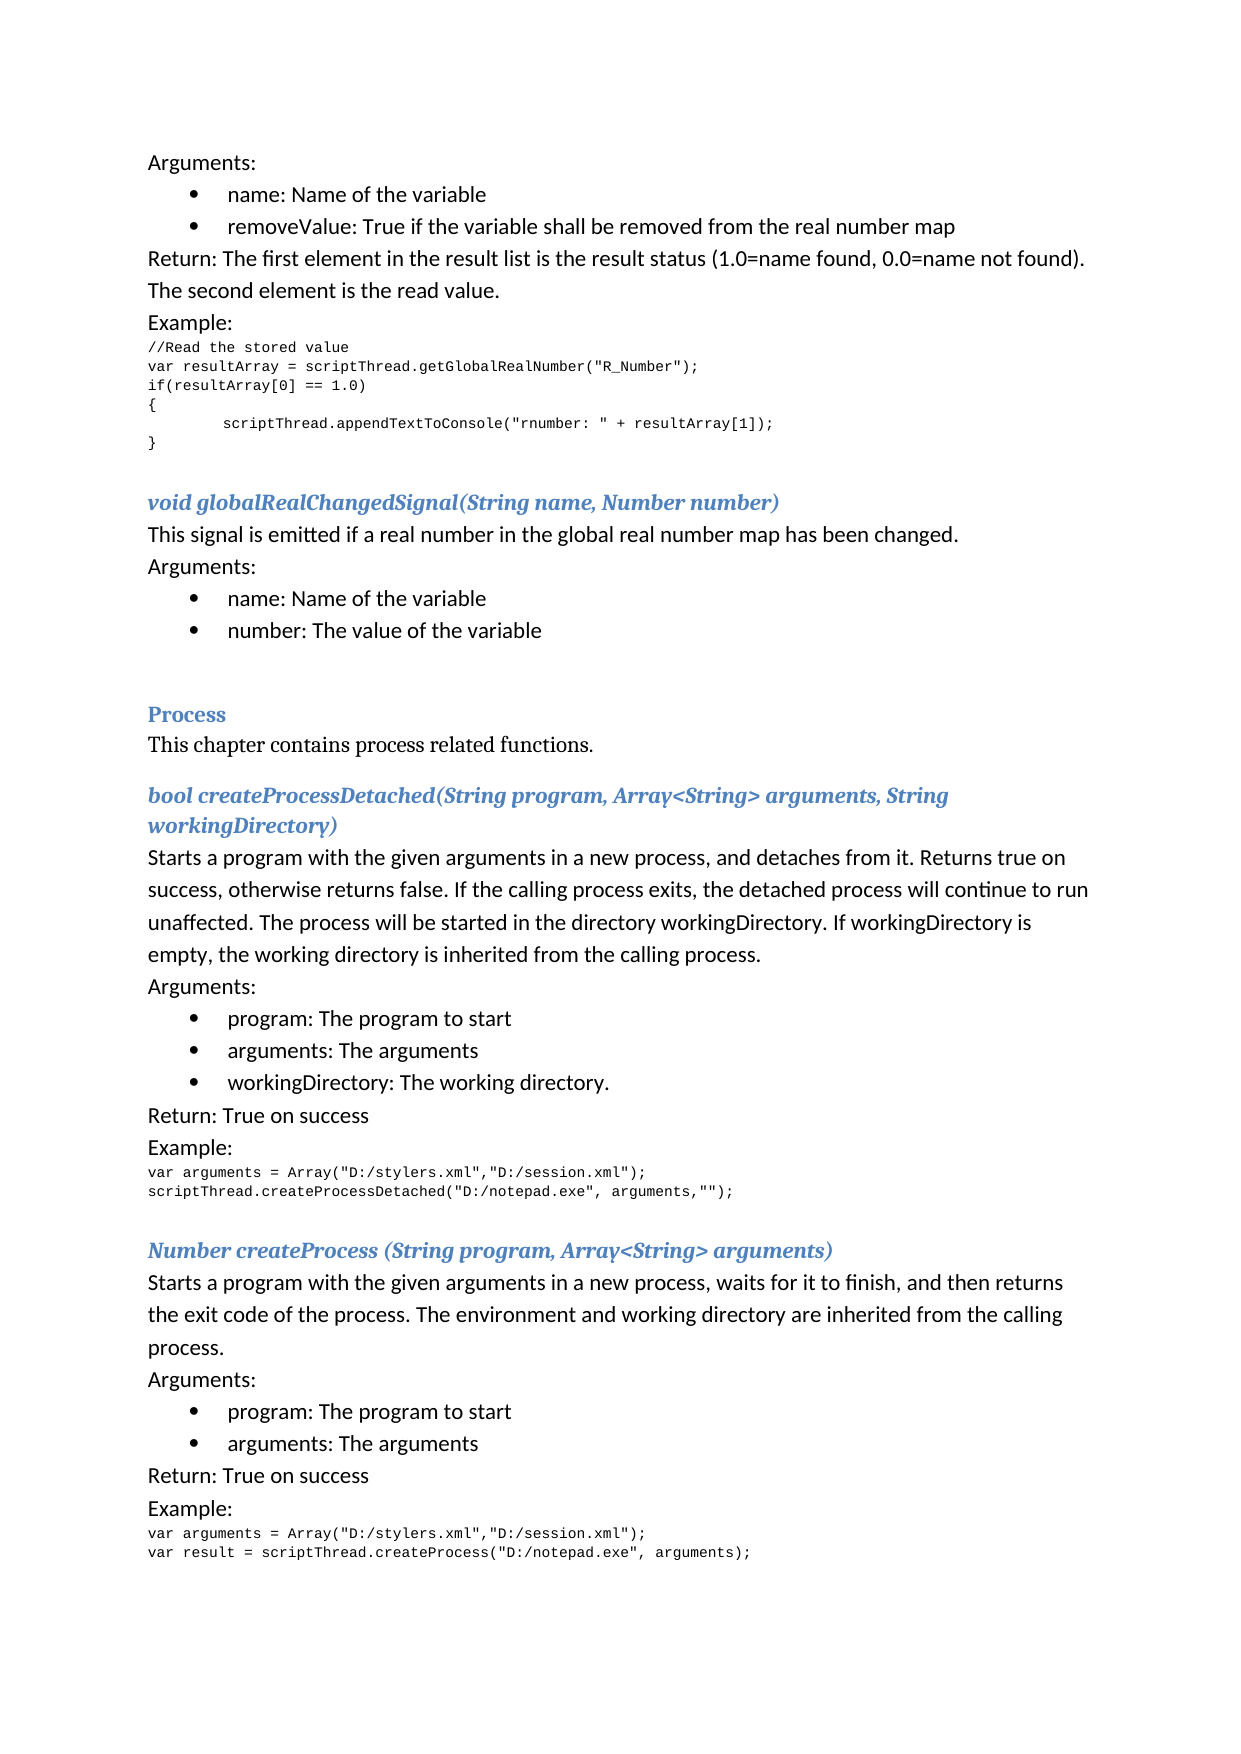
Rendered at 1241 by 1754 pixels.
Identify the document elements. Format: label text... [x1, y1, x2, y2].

list program: The program to start [190, 1397, 1093, 1425]
list removeValue: True if the variable shall be removed from the real number map [190, 212, 1093, 240]
text var arguments = Array("D:/stylers.xml","D:/session.xml"); [148, 1526, 1093, 1542]
subtitle bool createProcessDetached(String program, Array<String> arguments, String workingDirectory) [148, 783, 1093, 839]
subtitle Process [148, 702, 1093, 728]
list Return: The first element in the result list is the result status (1.0=name found, 0.0=name not found). The second element is the read value. [148, 244, 1093, 304]
list var resultArray = scriptThread.getGlobalRealNumber("R_Number"); [148, 360, 1093, 376]
text Arguments: [148, 1365, 1093, 1393]
text This chapter contains process related functions. [148, 732, 1093, 758]
subtitle Number createProcess (String program, Array<String> arguments) [148, 1238, 1093, 1264]
list Example: [148, 308, 1093, 337]
text var arguments = Array("D:/stylers.xml","D:/session.xml"); [148, 1165, 1093, 1182]
list number: The value of the variable [190, 616, 1093, 644]
text scriptThread.createProcessDetached("D:/notepad.exe", arguments,""); [148, 1184, 1093, 1201]
list scriptThread.appendTextToConsole("rnumber: " + resultArray[1]); [148, 417, 1093, 433]
text Arguments: [148, 148, 1093, 176]
text Arguments: [148, 972, 1093, 1000]
text Example: [148, 1494, 1093, 1522]
text Return: True on success [148, 1101, 1093, 1129]
list program: The program to start [190, 1004, 1093, 1032]
text Example: [148, 1133, 1093, 1161]
text Starts a program with the given arguments in a new process, and detaches from it. Returns true on success, otherwise returns false. If the calling process exits, the detached process will continue to run unaffected. The process will be started in the directory workingDirectory. If workingDirectory is empty, the working directory is inherited from the calling process. [148, 843, 1093, 968]
text Arguments: [148, 552, 1093, 580]
text This signal is emitted if a real number in the global real number map has been changed. [148, 520, 1093, 548]
list workingDirectory: The working directory. [190, 1068, 1093, 1097]
text var result = scriptThread.createProcess("D:/notepad.exe", arguments); [148, 1545, 1093, 1561]
list if(resultArray[0] == 1.0) [148, 379, 1093, 395]
text Starts a program with the given arguments in a new process, waits for it to finish, and then returns the exit code of the process. The environment and working directory are inherited from the calling process. [148, 1268, 1093, 1361]
list arguments: The arguments [190, 1429, 1093, 1457]
text Return: True on success [148, 1461, 1093, 1489]
list name: Name of the variable [190, 584, 1093, 612]
subtitle void globalRealChangedSignal(String name, Number number) [148, 489, 1093, 516]
list //Read the stored value [148, 341, 1093, 357]
list { [148, 398, 1093, 414]
list } [148, 436, 1093, 452]
list name: Name of the variable [190, 180, 1093, 208]
list arguments: The arguments [190, 1036, 1093, 1064]
